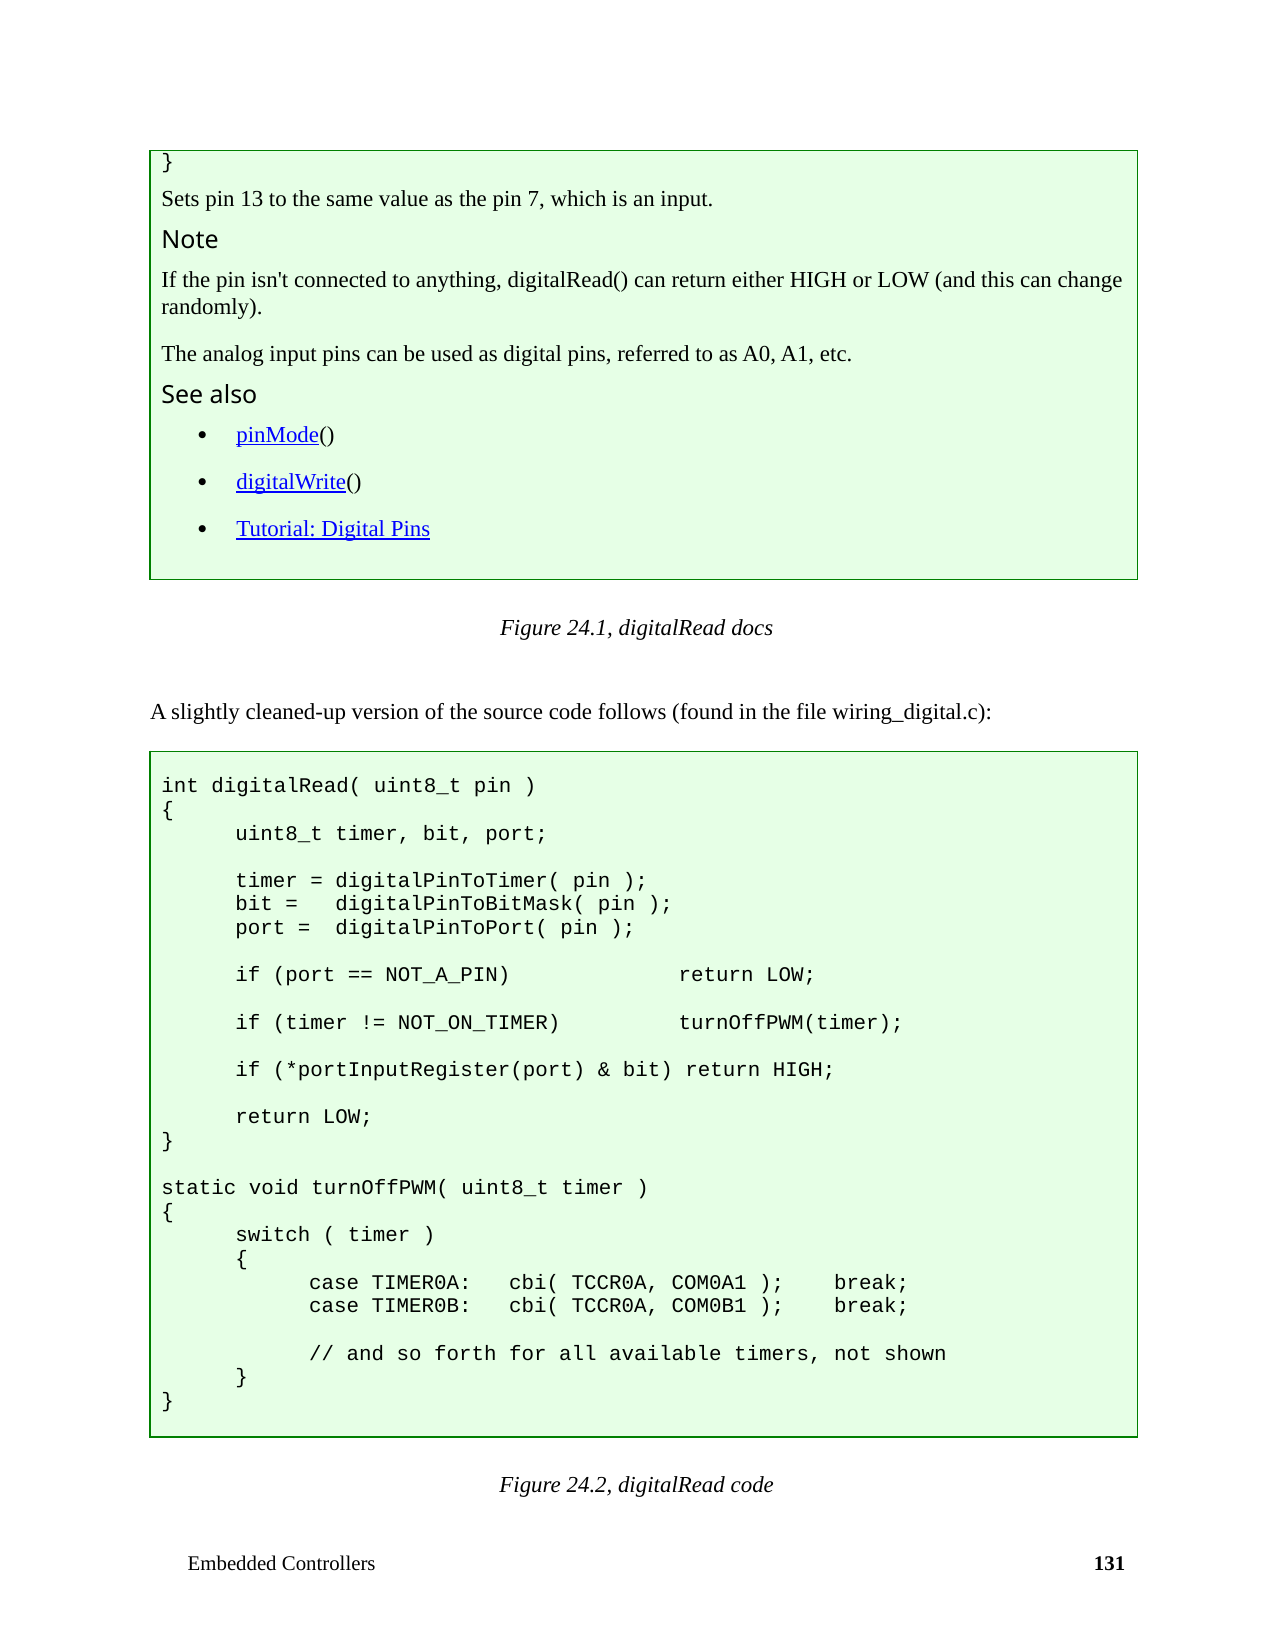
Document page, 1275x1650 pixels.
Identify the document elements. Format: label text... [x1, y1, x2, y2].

table_header int digitalRead( uint8_t pin ) { uint8_t timer, bit, port; timer = digitalPinToTimer( pin ); bit = digitalPinToBitMask( pin ); port = digitalPinToPort( pin ); if (port == NOT_A_PIN) return LOW; if (timer != NOT_ON_TIMER) turnOffPWM(timer); if (*portInputRegister(port) & bit) return HIGH; return LOW; } static void turnOffPWM( uint8_t timer ) { switch ( timer ) { case TIMER0A: cbi( TCCR0A, COM0A1 ); break; case TIMER0B: cbi( TCCR0A, COM0B1 ); break; // and so forth for all available timers, not shown } } [151, 752, 1137, 1436]
text Figure 24.2, digitalRead code [150, 1471, 1125, 1498]
table_header } Sets pin 13 to the same value as the pin 7, which is an input. Note If the pin isn't connected to anything, digitalRead() can return either HIGH or LOW (and this can change randomly). The analog input pins can be used as digital pins, referred to as A0, A1, etc. See also pinMode() digitalWrite() Tutorial: Digital Pins [151, 151, 1137, 579]
text A slightly cleaned-up version of the source code follows (found in the file wiring_digital.c): [150, 698, 1125, 724]
text Figure 24.1, digitalRead docs [150, 614, 1125, 640]
